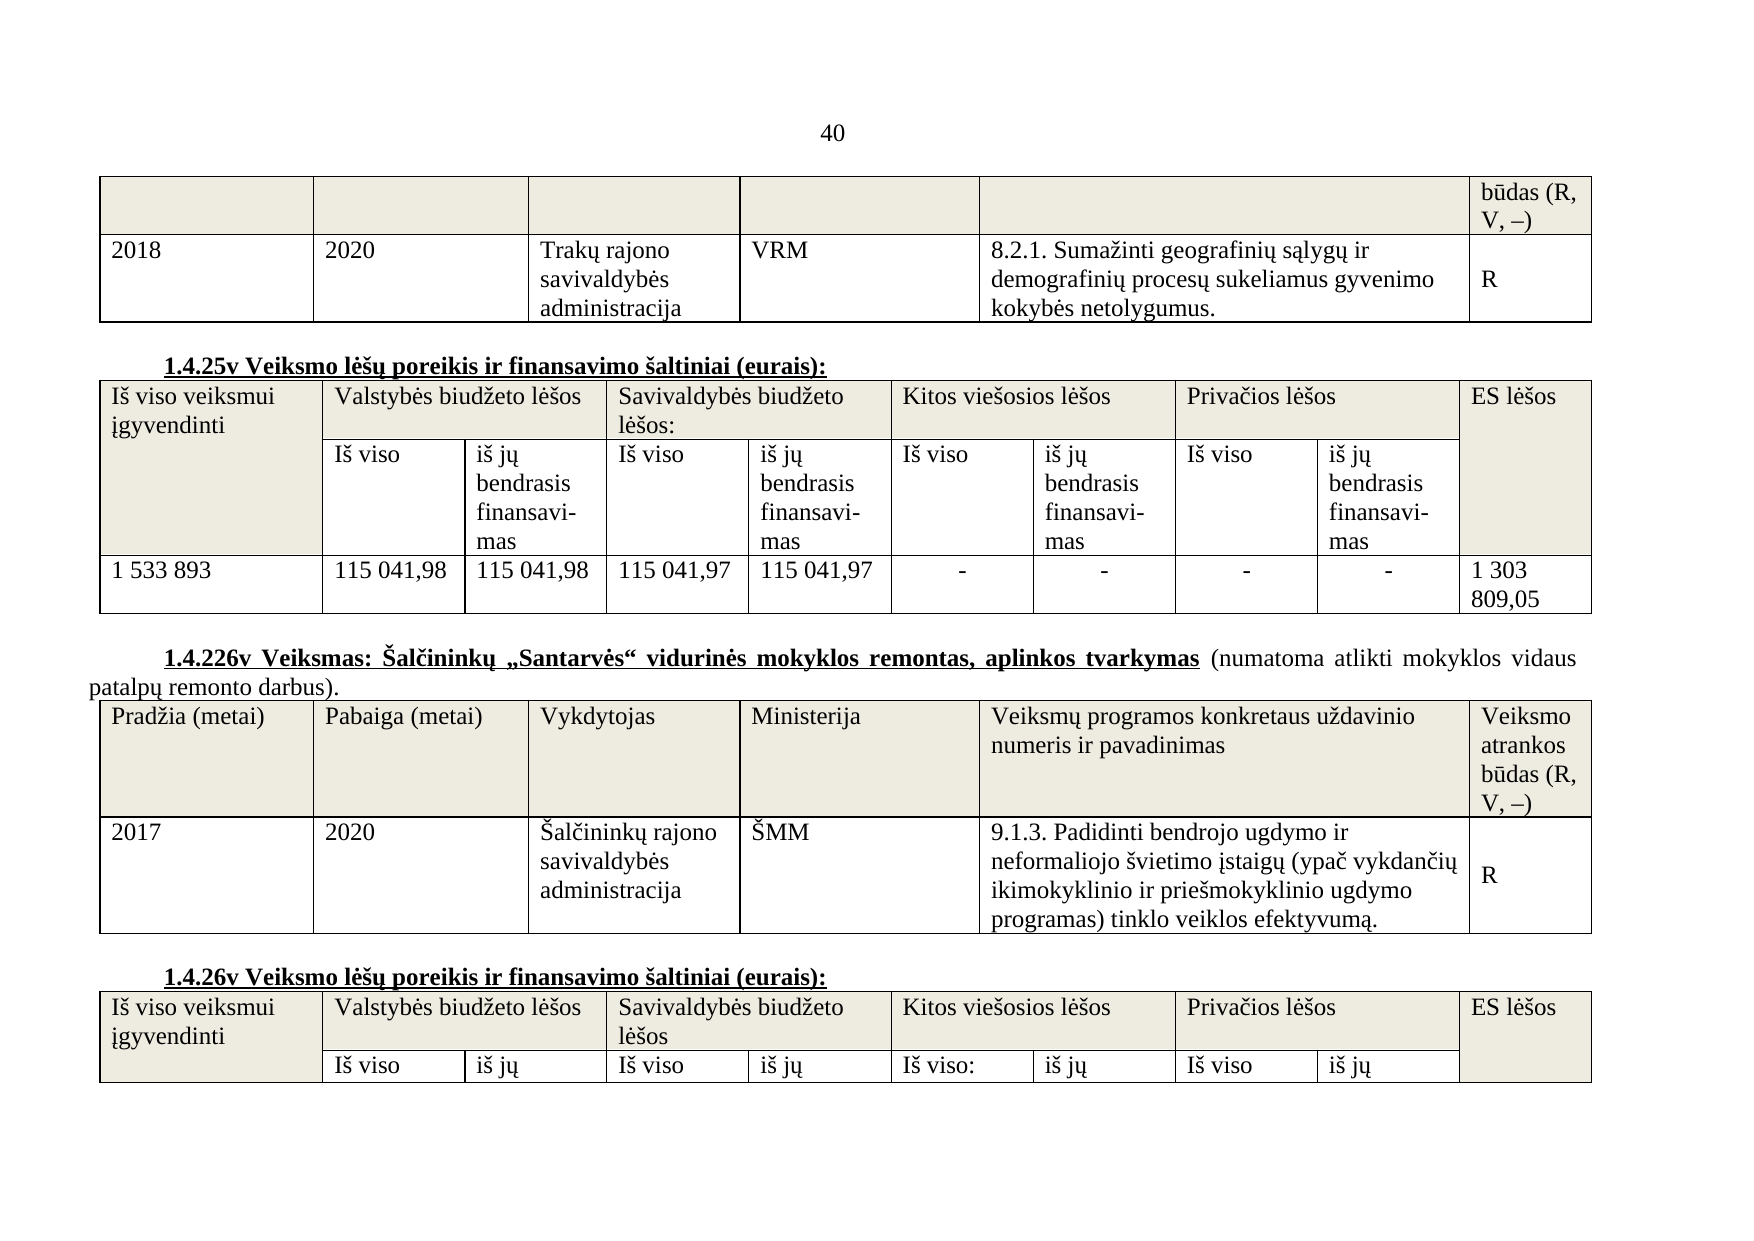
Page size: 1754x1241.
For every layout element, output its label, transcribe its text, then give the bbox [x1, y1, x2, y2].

table_cell 115 041,97 [607, 556, 748, 613]
table_cell VRM [741, 235, 979, 321]
table_cell iš jų bendrasis finansavi- mas [749, 440, 891, 554]
table_cell Iš viso [1176, 440, 1317, 554]
table_cell 2018 [101, 235, 313, 321]
table_header Savivaldybės biudžeto lėšos [607, 992, 891, 1049]
table_header Kitos viešosios lėšos [892, 381, 1175, 438]
table_header Ministerija [741, 701, 979, 816]
table_cell - [1034, 556, 1175, 613]
table_cell 2020 [314, 818, 528, 932]
text 1.4.25v Veiksmo lėšų poreikis ir finansavimo šaltiniai (eurais): [89, 351, 1577, 380]
table_cell iš jų [749, 1051, 891, 1082]
table_cell - [1318, 556, 1459, 613]
text 1.4.26v Veiksmo lėšų poreikis ir finansavimo šaltiniai (eurais): [89, 962, 1577, 991]
table_header Privačios lėšos [1176, 992, 1459, 1049]
table_header Kitos viešosios lėšos [892, 992, 1175, 1049]
table_cell 9.1.3. Padidinti bendrojo ugdymo ir neformaliojo švietimo įstaigų (ypač vykdančių ikimokyklinio ir priešmokyklinio ugdymo programas) tinklo veiklos efektyvumą. [980, 818, 1469, 932]
table_header Vykdytojas [529, 701, 739, 816]
table_header būdas (R, V, –) [1470, 177, 1591, 234]
table_header ES lėšos [1460, 992, 1591, 1082]
table_cell iš jų [466, 1051, 606, 1082]
table_cell 1 533 893 [101, 556, 322, 613]
table_cell 115 041,97 [749, 556, 891, 613]
table_header [529, 177, 739, 234]
table_header [741, 177, 979, 234]
table_header Pradžia (metai) [101, 701, 313, 816]
table_cell Iš viso [607, 1051, 748, 1082]
table_header [101, 177, 313, 234]
table_cell 115 041,98 [323, 556, 464, 613]
table_cell Iš viso [1176, 1051, 1317, 1082]
table_cell ŠMM [741, 818, 979, 932]
table_cell R [1470, 235, 1591, 321]
table_header ES lėšos [1460, 381, 1591, 554]
table_cell Iš viso: [892, 1051, 1033, 1082]
table_cell Šalčininkų rajono savivaldybės administracija [529, 818, 739, 932]
table_header Veiksmų programos konkretaus uždavinio numeris ir pavadinimas [980, 701, 1469, 816]
table_cell R [1470, 818, 1591, 932]
table_cell Iš viso [892, 440, 1033, 554]
table_header [314, 177, 528, 234]
table_header Veiksmo atrankos būdas (R, V, –) [1470, 701, 1591, 816]
table_header Pabaiga (metai) [314, 701, 528, 816]
table_cell 115 041,98 [466, 556, 606, 613]
table_cell Iš viso [323, 1051, 464, 1082]
table_cell 8.2.1. Sumažinti geografinių sąlygų ir demografinių procesų sukeliamus gyvenimo kokybės netolygumus. [980, 235, 1469, 321]
table_cell iš jų [1318, 1051, 1459, 1082]
table_cell 2017 [101, 818, 313, 932]
table_header Iš viso veiksmui įgyvendinti [101, 381, 322, 554]
table_header Valstybės biudžeto lėšos [323, 381, 606, 438]
table_cell 1 303 809,05 [1460, 556, 1591, 613]
table_cell 2020 [314, 235, 528, 321]
table_cell - [892, 556, 1033, 613]
table_header Privačios lėšos [1176, 381, 1459, 438]
table_cell iš jų bendrasis finansavi- mas [1034, 440, 1175, 554]
table_header Savivaldybės biudžeto lėšos: [607, 381, 891, 438]
table_cell Trakų rajono savivaldybės administracija [529, 235, 739, 321]
table_cell Iš viso [323, 440, 464, 554]
table_cell Iš viso [607, 440, 748, 554]
table_cell iš jų bendrasis finansavi- mas [1318, 440, 1459, 554]
table_header Iš viso veiksmui įgyvendinti [101, 992, 322, 1082]
table_cell iš jų [1034, 1051, 1175, 1082]
table_header Valstybės biudžeto lėšos [323, 992, 606, 1049]
table_cell iš jų bendrasis finansavi- mas [466, 440, 606, 554]
table_header [980, 177, 1469, 234]
text 1.4.226v Veiksmas: Šalčininkų „Santarvės“ vidurinės mokyklos remontas, aplinkos tvarkymas (numatoma atlikti mokyklos vidaus patalpų remonto darbus). [89, 643, 1577, 700]
table_cell - [1176, 556, 1317, 613]
